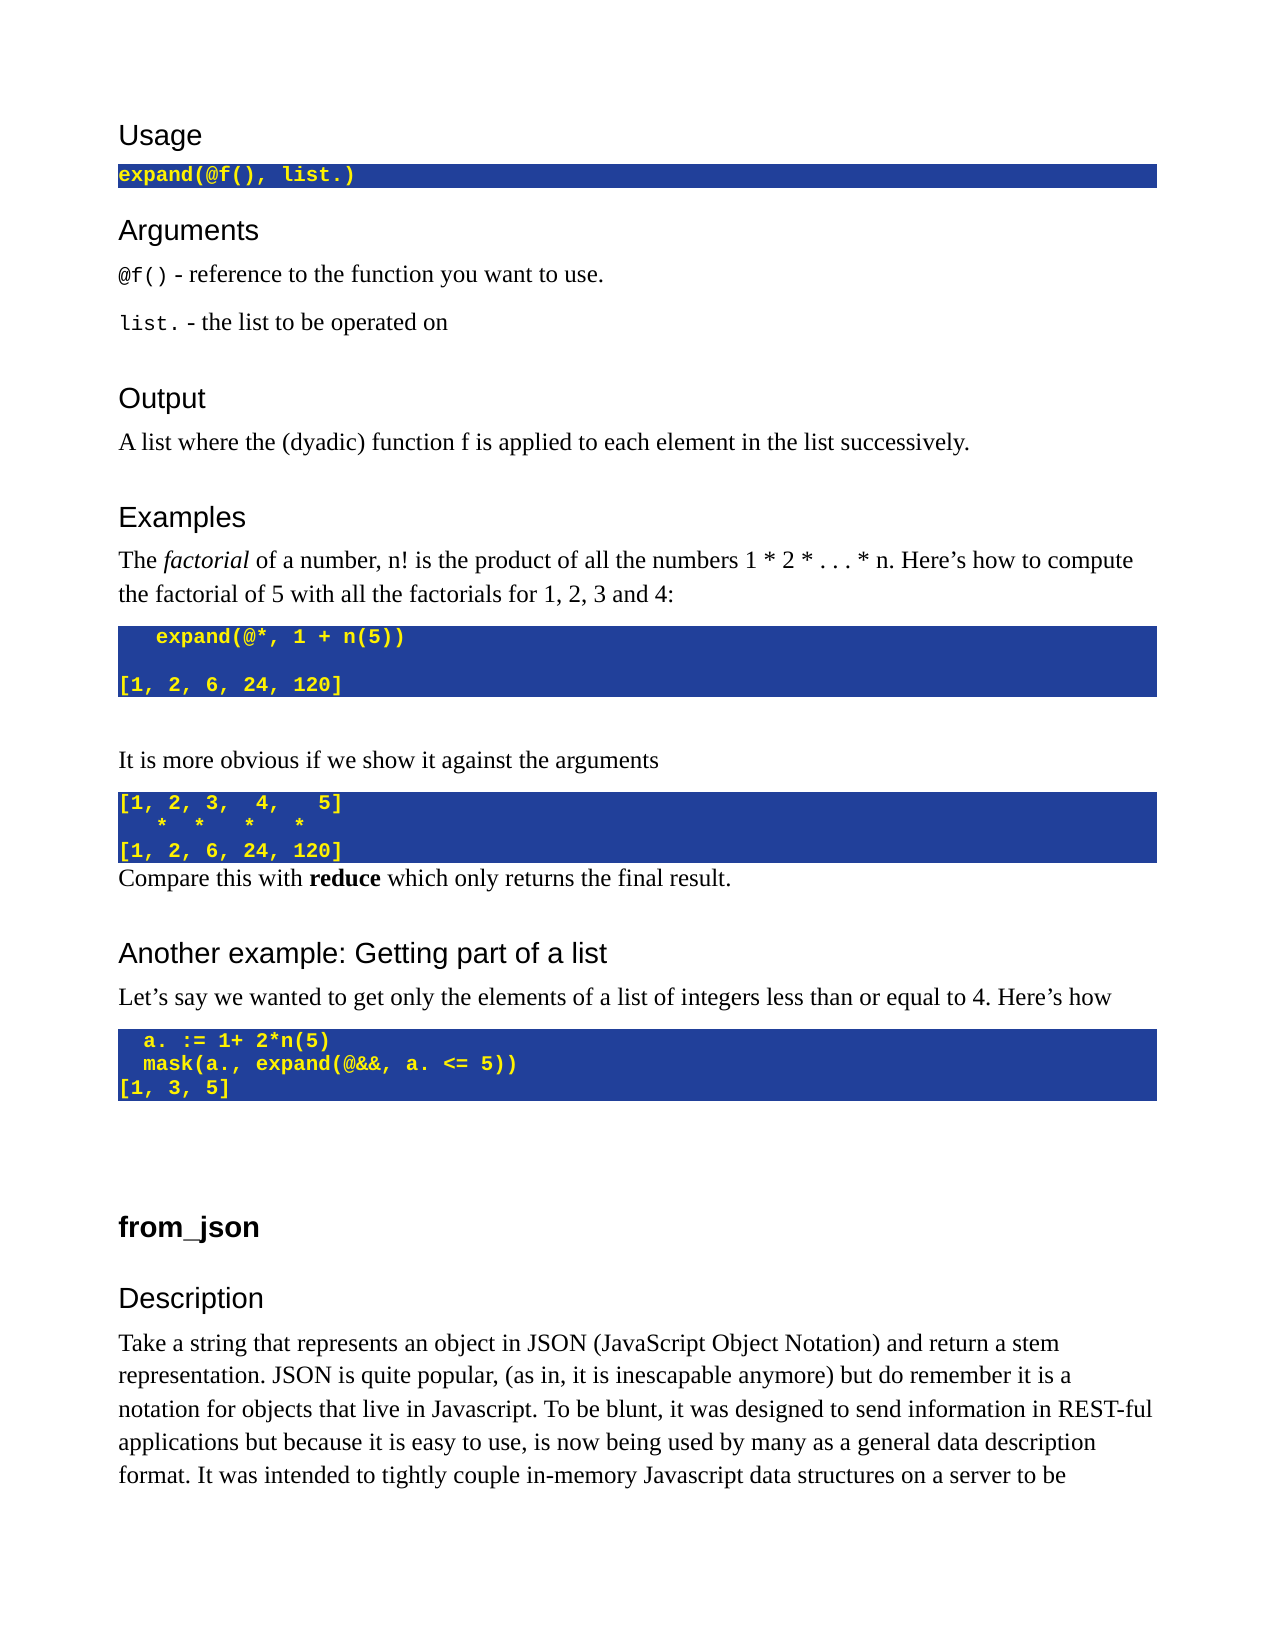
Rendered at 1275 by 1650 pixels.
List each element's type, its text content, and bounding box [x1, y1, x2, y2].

subtitle Another example: Getting part of a list [118, 936, 1157, 969]
subtitle Arguments [118, 213, 1157, 246]
text expand(@*, 1 + n(5)) [118, 626, 1157, 650]
subtitle Examples [118, 499, 1157, 533]
text mask(a., expand(@&&, a. <= 5)) [118, 1053, 1157, 1077]
text Compare this with reduce which only returns the final result. [118, 863, 1157, 892]
text expand(@f(), list.) [118, 164, 1157, 188]
text [1, 3, 5] [118, 1077, 1157, 1101]
text It is more obvious if we show it against the arguments [118, 745, 1157, 773]
text [1, 2, 6, 24, 120] [118, 673, 1157, 697]
text [1, 2, 6, 24, 120] [118, 840, 1157, 863]
text [1, 2, 3, 4, 5] [118, 792, 1157, 816]
text Let’s say we wanted to get only the elements of a list of integers less than or equal to 4. Here’s how [118, 982, 1157, 1011]
text A list where the (dyadic) function f is applied to each element in the list successively. [118, 427, 1157, 456]
subtitle Output [118, 381, 1157, 414]
text * * * * [118, 816, 1157, 840]
text @f() - reference to the function you want to use. [118, 259, 1157, 288]
text list. - the list to be operated on [118, 307, 1157, 337]
subtitle Usage [118, 118, 1157, 152]
subtitle Description [118, 1282, 1157, 1315]
text Take a string that represents an object in JSON (JavaScript Object Notation) and return a stem representation. JSON is quite popular, (as in, it is inescapable anymore) but do remember it is a notation for objects that live in Javascript. To be blunt, it was designed to send information in REST-ful applications but because it is easy to use, is now being used by many as a general data description format. It was intended to tightly couple in-memory Javascript data structures on a server to be [118, 1328, 1157, 1488]
text a. := 1+ 2*n(5) [118, 1029, 1157, 1053]
subtitle from_json [118, 1210, 1157, 1244]
text The factorial of a number, n! is the product of all the numbers 1 * 2 * . . . * n. Here’s how to compute the factorial of 5 with all the factorials for 1, 2, 3 and 4: [118, 546, 1157, 607]
